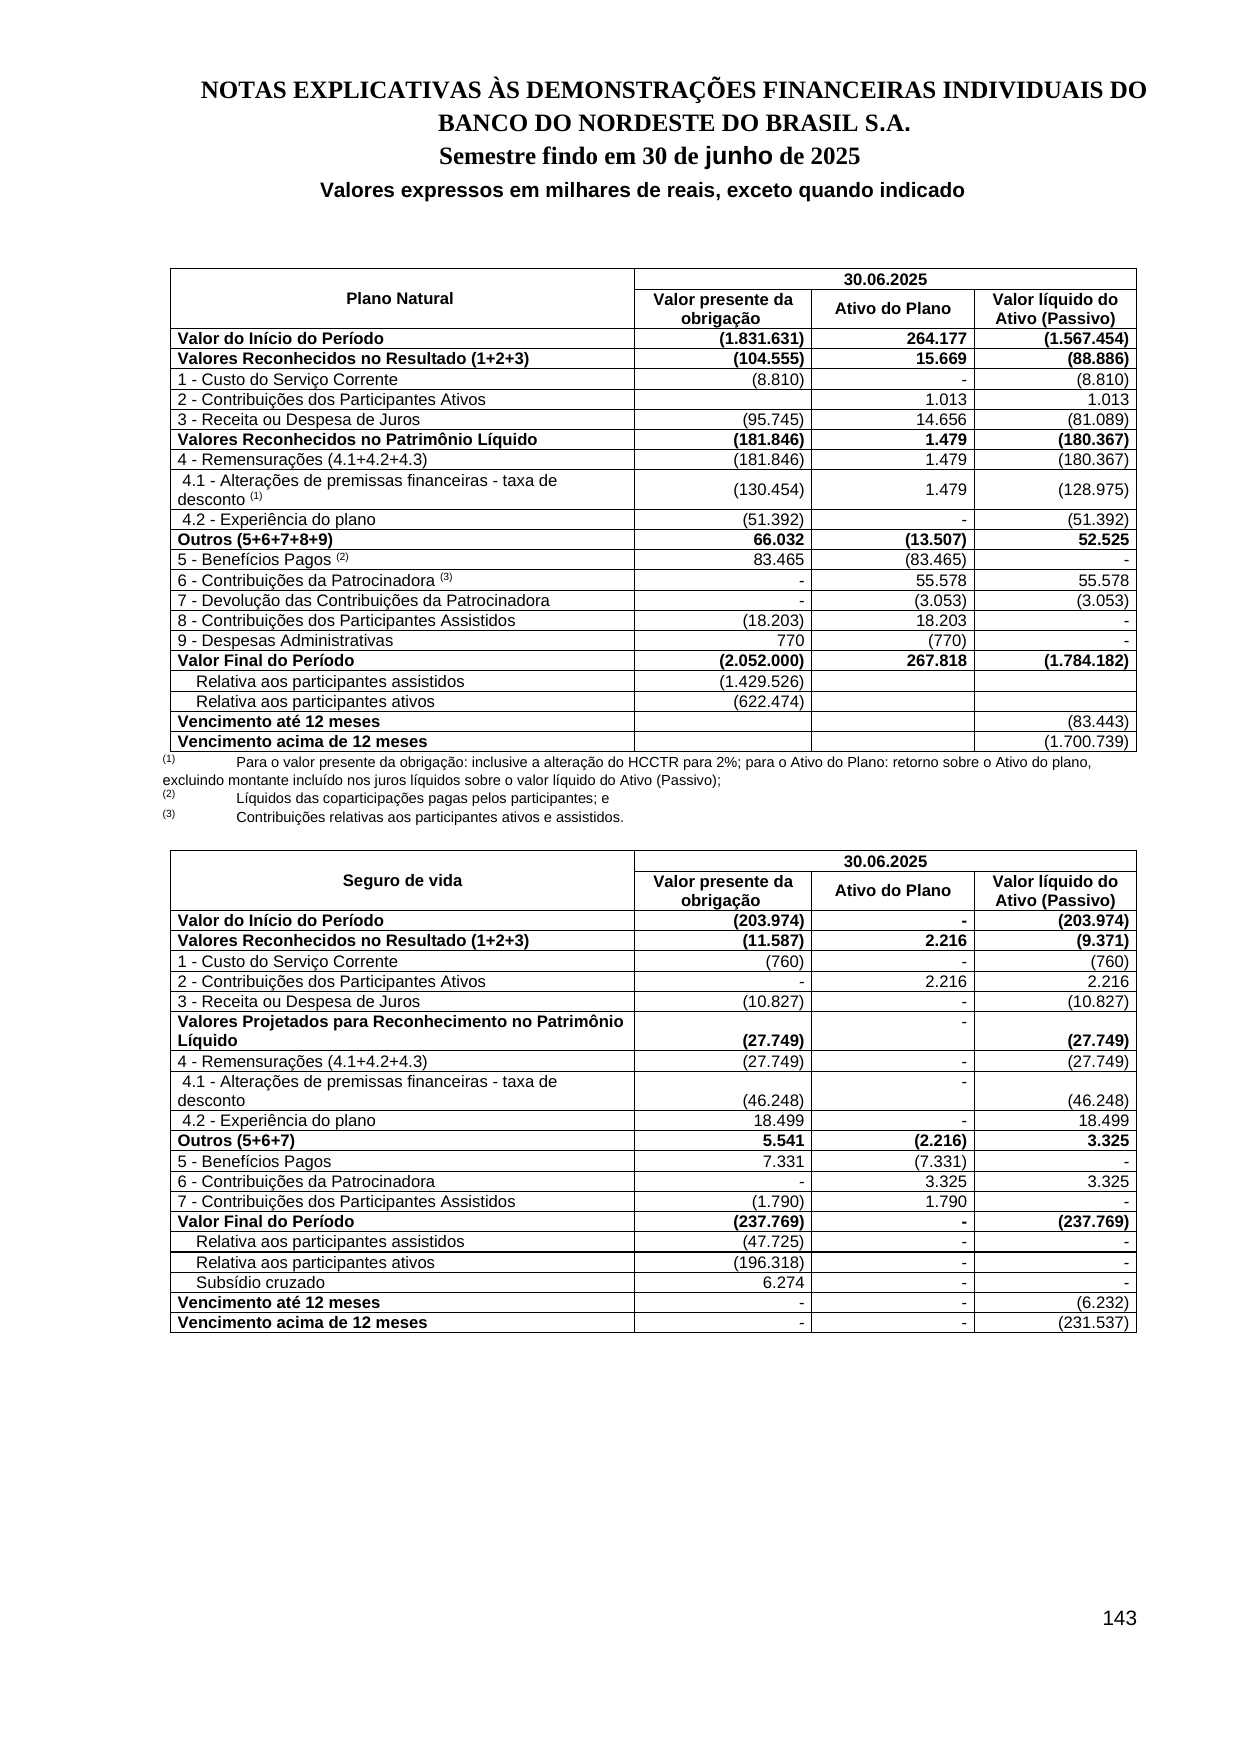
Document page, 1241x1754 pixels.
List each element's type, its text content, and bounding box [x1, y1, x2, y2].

table_cell (237.769) [635, 1212, 811, 1231]
table_cell (2.216) [812, 1131, 974, 1150]
table_cell (1.784.182) [975, 651, 1136, 670]
table_cell 66.032 [635, 530, 811, 549]
table_cell (27.749) [635, 1051, 811, 1071]
table_cell Vencimento acima de 12 meses [171, 732, 634, 751]
table_cell - [812, 1273, 974, 1292]
table_cell (1.567.454) [975, 329, 1136, 348]
table_cell - [812, 1111, 974, 1130]
table_cell Relativa aos participantes assistidos [171, 1232, 634, 1251]
table_cell (760) [975, 951, 1136, 971]
table_cell (130.454) [635, 470, 811, 509]
table_cell Vencimento até 12 meses [171, 1293, 634, 1312]
table_cell - [975, 1253, 1136, 1272]
table_cell 3 - Receita ou Despesa de Juros [171, 992, 634, 1011]
table_cell [812, 671, 974, 691]
table_cell - [975, 631, 1136, 650]
table_cell [812, 732, 974, 751]
table_cell - [812, 1072, 974, 1110]
table_cell 1.479 [812, 430, 974, 449]
table_cell - [812, 1293, 974, 1312]
table_cell 7 - Devolução das Contribuições da Patrocinadora [171, 591, 634, 610]
table_cell (3.053) [975, 591, 1136, 610]
table_cell [975, 671, 1136, 691]
table_cell [635, 712, 811, 731]
table_cell Valores Projetados para Reconhecimento no Patrimônio Líquido [171, 1012, 634, 1050]
table_cell (46.248) [975, 1072, 1136, 1110]
table_cell (8.810) [635, 369, 811, 388]
table_cell - [635, 570, 811, 589]
table_cell (1.831.631) [635, 329, 811, 348]
table_cell 5.541 [635, 1131, 811, 1150]
table_cell 4.1 - Alterações de premissas financeiras - taxa de desconto (1) [171, 470, 634, 509]
table_cell 1.479 [812, 470, 974, 509]
table_cell (180.367) [975, 450, 1136, 469]
table_cell (18.203) [635, 611, 811, 630]
table_cell (10.827) [975, 992, 1136, 1011]
table_cell (181.846) [635, 450, 811, 469]
table_cell 7.331 [635, 1151, 811, 1171]
table_cell 1.479 [812, 450, 974, 469]
table_cell 4 - Remensurações (4.1+4.2+4.3) [171, 1051, 634, 1071]
table_cell 2.216 [812, 931, 974, 950]
table_cell 2.216 [812, 972, 974, 991]
table_cell Ativo do Plano [812, 872, 974, 910]
table_cell Valor do Início do Período [171, 329, 634, 348]
table_cell (770) [812, 631, 974, 650]
table_cell (196.318) [635, 1253, 811, 1272]
table_cell (10.827) [635, 992, 811, 1011]
table_cell 1 - Custo do Serviço Corrente [171, 369, 634, 388]
table_cell (81.089) [975, 410, 1136, 429]
table_cell 1.013 [975, 390, 1136, 409]
table_header 30.06.2025 [635, 269, 1136, 288]
table_cell - [975, 611, 1136, 630]
table_cell (83.443) [975, 712, 1136, 731]
table_cell Valor presente da obrigação [635, 290, 811, 328]
table_cell (1.790) [635, 1192, 811, 1211]
table_cell 1.013 [812, 390, 974, 409]
table_cell 15.669 [812, 349, 974, 368]
table_cell - [812, 1051, 974, 1071]
table_cell (181.846) [635, 430, 811, 449]
table_cell Outros (5+6+7+8+9) [171, 530, 634, 549]
table_cell 2.216 [975, 972, 1136, 991]
table_cell - [975, 550, 1136, 569]
table_cell (128.975) [975, 470, 1136, 509]
table_cell (27.749) [635, 1012, 811, 1050]
table_cell (1.700.739) [975, 732, 1136, 751]
table_cell (104.555) [635, 349, 811, 368]
table_header Plano Natural [171, 269, 634, 328]
table_cell (27.749) [975, 1012, 1136, 1050]
table_header Seguro de vida [171, 851, 634, 910]
table_cell 9 - Despesas Administrativas [171, 631, 634, 650]
table_cell - [812, 1313, 974, 1332]
table_cell (2.052.000) [635, 651, 811, 670]
table_cell (760) [635, 951, 811, 971]
table_cell (622.474) [635, 692, 811, 711]
table_cell - [635, 1172, 811, 1191]
table_cell 18.499 [975, 1111, 1136, 1130]
table_cell [635, 390, 811, 409]
table_cell (6.232) [975, 1293, 1136, 1312]
table_cell 18.203 [812, 611, 974, 630]
table_cell - [975, 1273, 1136, 1292]
table_cell - [975, 1192, 1136, 1211]
table_cell 5 - Benefícios Pagos [171, 1151, 634, 1171]
table_cell 5 - Benefícios Pagos (2) [171, 550, 634, 569]
table_cell Valores Reconhecidos no Resultado (1+2+3) [171, 931, 634, 950]
table_cell - [812, 951, 974, 971]
table_cell 7 - Contribuições dos Participantes Assistidos [171, 1192, 634, 1211]
table_cell Subsídio cruzado [171, 1273, 634, 1292]
table_cell Valor Final do Período [171, 651, 634, 670]
table_cell (83.465) [812, 550, 974, 569]
table_cell (7.331) [812, 1151, 974, 1171]
table_cell Valor presente da obrigação [635, 872, 811, 910]
table_cell [975, 692, 1136, 711]
table_cell Valor líquido do Ativo (Passivo) [975, 290, 1136, 328]
table_cell 6 - Contribuições da Patrocinadora [171, 1172, 634, 1191]
table_cell - [812, 911, 974, 930]
table_header 30.06.2025 [635, 851, 1136, 871]
table_cell (231.537) [975, 1313, 1136, 1332]
table_cell - [635, 972, 811, 991]
table_cell 83.465 [635, 550, 811, 569]
table_cell Vencimento até 12 meses [171, 712, 634, 731]
table_cell (47.725) [635, 1232, 811, 1251]
table_cell 4 - Remensurações (4.1+4.2+4.3) [171, 450, 634, 469]
table_cell 3.325 [812, 1172, 974, 1191]
table_cell (3.053) [812, 591, 974, 610]
table_cell 2 - Contribuições dos Participantes Ativos [171, 390, 634, 409]
table_cell 264.177 [812, 329, 974, 348]
table_cell Valor do Início do Período [171, 911, 634, 930]
table_cell 3.325 [975, 1131, 1136, 1150]
table_cell Outros (5+6+7) [171, 1131, 634, 1150]
table_cell (27.749) [975, 1051, 1136, 1071]
table_cell - [975, 1151, 1136, 1171]
table_cell 770 [635, 631, 811, 650]
table_cell (8.810) [975, 369, 1136, 388]
table_cell Vencimento acima de 12 meses [171, 1313, 634, 1332]
table_cell - [812, 1232, 974, 1251]
table_cell 1 - Custo do Serviço Corrente [171, 951, 634, 971]
table_cell (88.886) [975, 349, 1136, 368]
table_cell Valores Reconhecidos no Resultado (1+2+3) [171, 349, 634, 368]
table_cell Relativa aos participantes assistidos [171, 671, 634, 691]
table_cell 55.578 [812, 570, 974, 589]
table_cell 6.274 [635, 1273, 811, 1292]
table_cell (9.371) [975, 931, 1136, 950]
table_cell - [812, 1212, 974, 1231]
table_cell (46.248) [635, 1072, 811, 1110]
table_cell - [812, 369, 974, 388]
table_cell (51.392) [635, 510, 811, 529]
table_cell 8 - Contribuições dos Participantes Assistidos [171, 611, 634, 630]
table_cell 4.2 - Experiência do plano [171, 1111, 634, 1130]
table_cell Relativa aos participantes ativos [171, 1253, 634, 1272]
table_cell Ativo do Plano [812, 290, 974, 328]
table_cell - [812, 510, 974, 529]
table_cell 4.1 - Alterações de premissas financeiras - taxa de desconto [171, 1072, 634, 1110]
table_cell (180.367) [975, 430, 1136, 449]
table_cell (95.745) [635, 410, 811, 429]
table_cell Valor Final do Período [171, 1212, 634, 1231]
table_cell - [635, 591, 811, 610]
table_cell 1.790 [812, 1192, 974, 1211]
table_cell 3.325 [975, 1172, 1136, 1191]
table_cell [812, 712, 974, 731]
table_cell 3 - Receita ou Despesa de Juros [171, 410, 634, 429]
table_cell (13.507) [812, 530, 974, 549]
table_cell - [812, 1012, 974, 1050]
table_cell (203.974) [975, 911, 1136, 930]
table_cell 6 - Contribuições da Patrocinadora (3) [171, 570, 634, 589]
table_cell - [635, 1313, 811, 1332]
table_cell Relativa aos participantes ativos [171, 692, 634, 711]
table_cell - [812, 992, 974, 1011]
table_cell 2 - Contribuições dos Participantes Ativos [171, 972, 634, 991]
table_cell 4.2 - Experiência do plano [171, 510, 634, 529]
table_cell Valores Reconhecidos no Patrimônio Líquido [171, 430, 634, 449]
table_cell 18.499 [635, 1111, 811, 1130]
table_cell 14.656 [812, 410, 974, 429]
table_cell - [635, 1293, 811, 1312]
table_cell Valor líquido do Ativo (Passivo) [975, 872, 1136, 910]
table_cell 52.525 [975, 530, 1136, 549]
table_cell [635, 732, 811, 751]
table_cell 55.578 [975, 570, 1136, 589]
table_cell (1.429.526) [635, 671, 811, 691]
table_cell (51.392) [975, 510, 1136, 529]
table_cell - [975, 1232, 1136, 1251]
table_cell [812, 692, 974, 711]
table_cell (203.974) [635, 911, 811, 930]
table_cell 267.818 [812, 651, 974, 670]
list Para o valor presente da obrigação: inclusive a alteração do HCCTR para 2%; para o Ativo do Plano: retorno sobre o Ativo do plano, excluindo montante incluído nos juros líquidos sobre o valor líquido do Ativo (Passivo); [162, 752, 1137, 788]
table_cell (11.587) [635, 931, 811, 950]
list Líquidos das coparticipações pagas pelos participantes; e [162, 788, 1181, 807]
list Contribuições relativas aos participantes ativos e assistidos. [162, 807, 1181, 826]
table_cell - [812, 1253, 974, 1272]
table_cell (237.769) [975, 1212, 1136, 1231]
